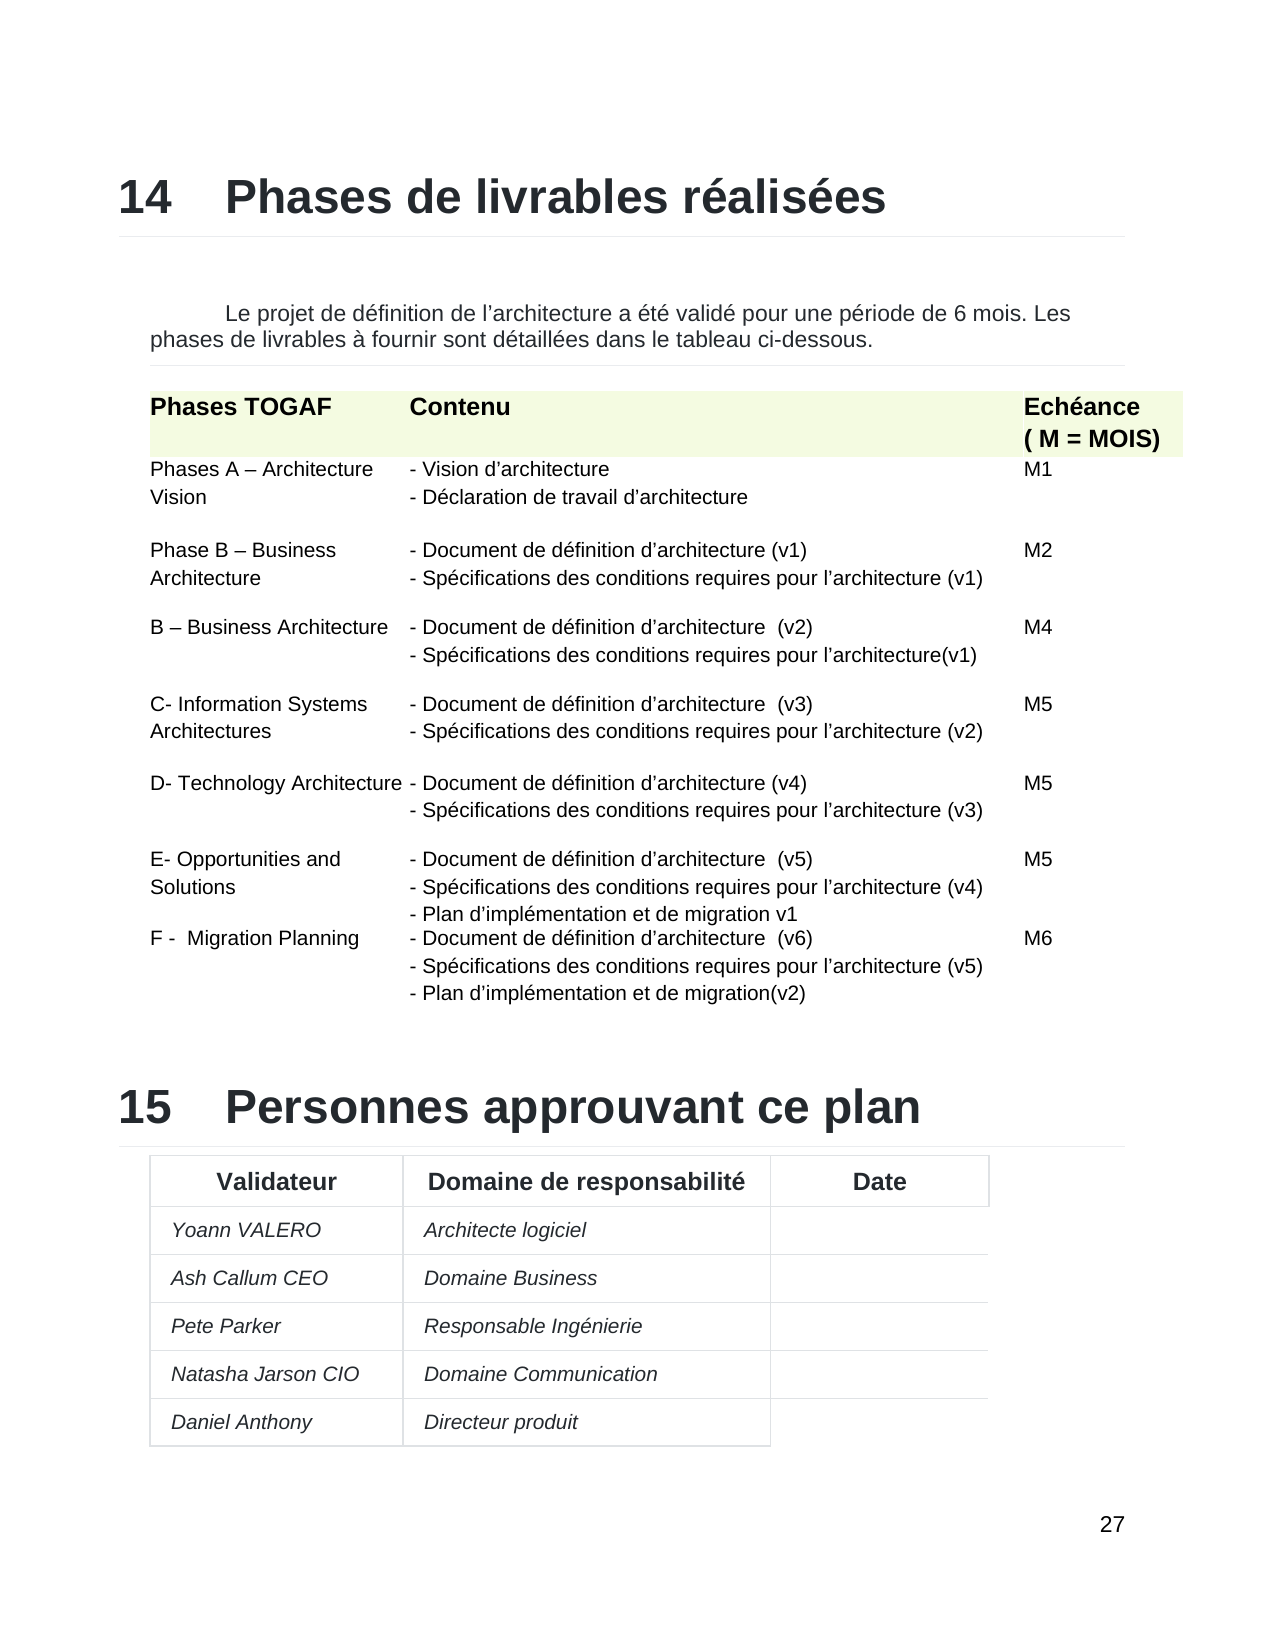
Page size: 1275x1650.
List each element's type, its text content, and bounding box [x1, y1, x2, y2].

table_cell - Document de définition d’architecture (v6) - Spécifications des conditions requires pour l’architecture (v5) - Plan d’implémentation et de migration(v2) [409, 926, 1023, 1005]
table_cell E- Opportunities and Solutions [150, 847, 409, 926]
table_cell D- Technology Architecture [150, 770, 409, 847]
table_cell [771, 1254, 989, 1302]
table_cell Phases A – Architecture Vision [150, 457, 409, 538]
subtitle Personnes approuvant ce plan [119, 1078, 1125, 1146]
subtitle Phases de livrables réalisées [119, 168, 1125, 236]
table_cell M5 [1024, 847, 1183, 926]
table_cell M4 [1024, 615, 1183, 691]
table_cell [771, 1350, 989, 1397]
table_header Phases TOGAF [150, 391, 409, 457]
table_cell - Document de définition d’architecture (v5) - Spécifications des conditions requires pour l’architecture (v4) - Plan d’implémentation et de migration v1 [409, 847, 1023, 926]
table_cell Domaine Communication [404, 1351, 770, 1397]
table_cell Daniel Anthony [151, 1399, 402, 1445]
table_cell [771, 1302, 989, 1349]
table_cell M5 [1024, 691, 1183, 770]
table_cell M2 [1024, 538, 1183, 615]
table_cell [771, 1207, 989, 1254]
table_header Domaine de responsabilité [404, 1156, 770, 1206]
table_header Date [771, 1156, 988, 1206]
table_cell - Document de définition d’architecture (v4) - Spécifications des conditions requires pour l’architecture (v3) [409, 770, 1023, 847]
table_cell Domaine Business [404, 1255, 770, 1302]
table_cell Ash Callum CEO [151, 1255, 402, 1302]
table_cell Yoann VALERO [151, 1207, 402, 1254]
table_cell Phase B – Business Architecture [150, 538, 409, 615]
table_cell - Document de définition d’architecture (v2) - Spécifications des conditions requires pour l’architecture(v1) [409, 615, 1023, 691]
table_cell - Document de définition d’architecture (v1) - Spécifications des conditions requires pour l’architecture (v1) [409, 538, 1023, 615]
table_header Echéance ( M = MOIS) [1024, 391, 1183, 457]
table_header Validateur [151, 1156, 402, 1206]
table_cell M5 [1024, 770, 1183, 847]
table_cell Responsable Ingénierie [404, 1303, 770, 1349]
table_cell M1 [1024, 457, 1183, 538]
table_cell - Vision d’architecture - Déclaration de travail d’architecture [409, 457, 1023, 538]
table_cell - Document de définition d’architecture (v3) - Spécifications des conditions requires pour l’architecture (v2) [409, 691, 1023, 770]
table_header Contenu [409, 391, 1023, 457]
table_cell Pete Parker [151, 1303, 402, 1349]
table_cell Architecte logiciel [404, 1207, 770, 1254]
table_cell F - Migration Planning [150, 926, 409, 1005]
table_cell Natasha Jarson CIO [151, 1351, 402, 1397]
table_cell [771, 1398, 989, 1445]
table_cell B – Business Architecture [150, 615, 409, 691]
table_cell M6 [1024, 926, 1183, 1005]
table_cell C- Information Systems Architectures [150, 691, 409, 770]
text Le projet de définition de l’architecture a été validé pour une période de 6 mois. Les phases de livrables à fournir sont détaillées dans le tableau ci-dessous. [150, 300, 1125, 365]
table_cell Directeur produit [404, 1399, 770, 1445]
